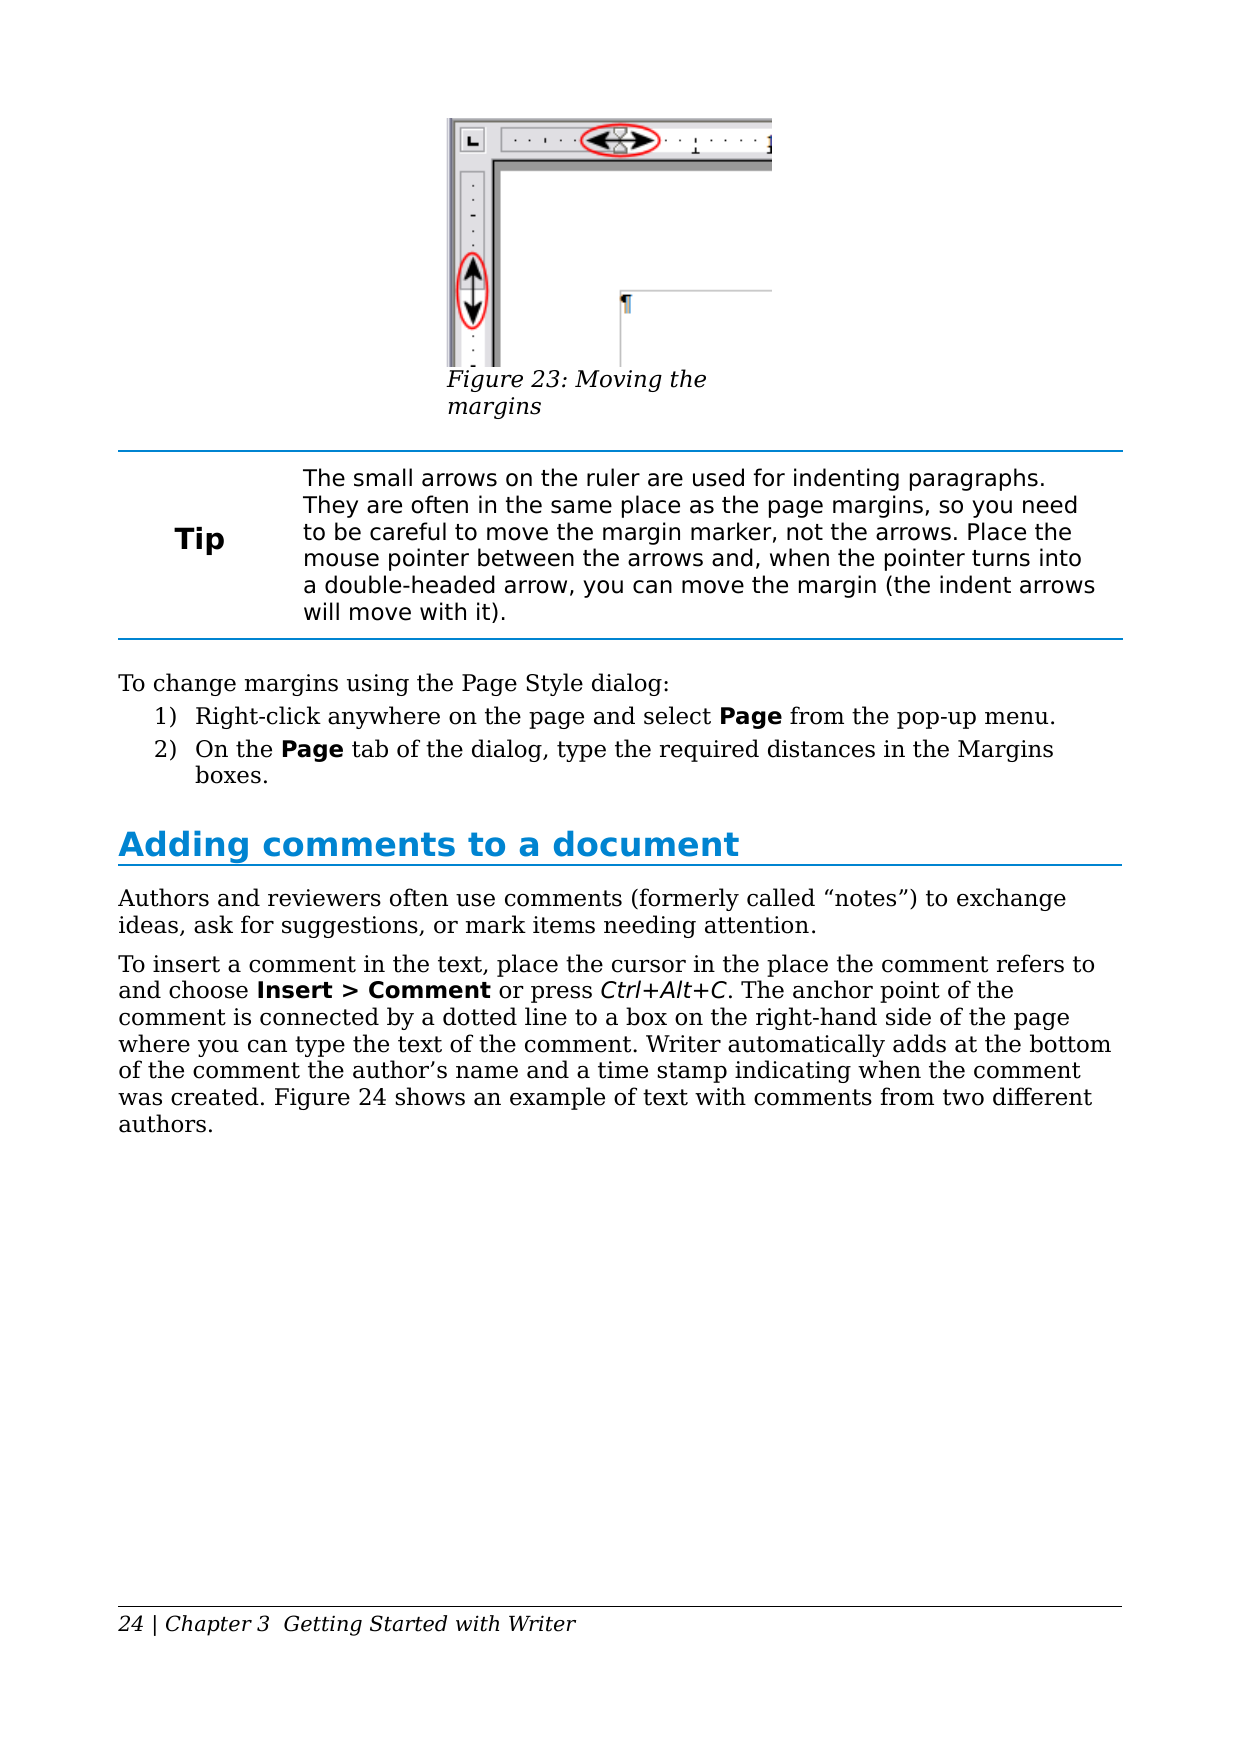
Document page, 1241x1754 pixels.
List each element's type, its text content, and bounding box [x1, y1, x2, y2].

list On the Page tab of the dialog, type the required distances in the Margins boxes. [177, 736, 1122, 789]
picture [446, 118, 772, 367]
list Right-click anywhere on the page and select Page from the pop-up menu. [177, 703, 1122, 730]
subtitle Adding comments to a document [118, 825, 1122, 864]
list To change margins using the Page Style dialog: [118, 670, 1122, 697]
table_header The small arrows on the ruler are used for indenting paragraphs. They are often in the same place as the page margins, so you need to be careful to move the margin marker, not the arrows. Place the mouse pointer between the arrows and, when the pointer turns into a double-headed arrow, you can move the margin (the indent arrows will move with it). [281, 452, 1122, 638]
text Figure 23: Moving the margins [447, 367, 793, 420]
table_header Tip [118, 452, 281, 638]
text To insert a comment in the text, place the cursor in the place the comment refers to and choose Insert > Comment or press Ctrl+Alt+C. The anchor point of the comment is connected by a dotted line to a box on the right-hand side of the page where you can type the text of the comment. Writer automatically adds at the bottom of the comment the author’s name and a time stamp indicating when the comment was created. Figure 24 shows an example of text with comments from two different authors. [118, 951, 1122, 1138]
text Authors and reviewers often use comments (formerly called “notes”) to exchange ideas, ask for suggestions, or mark items needing attention. [118, 885, 1122, 938]
